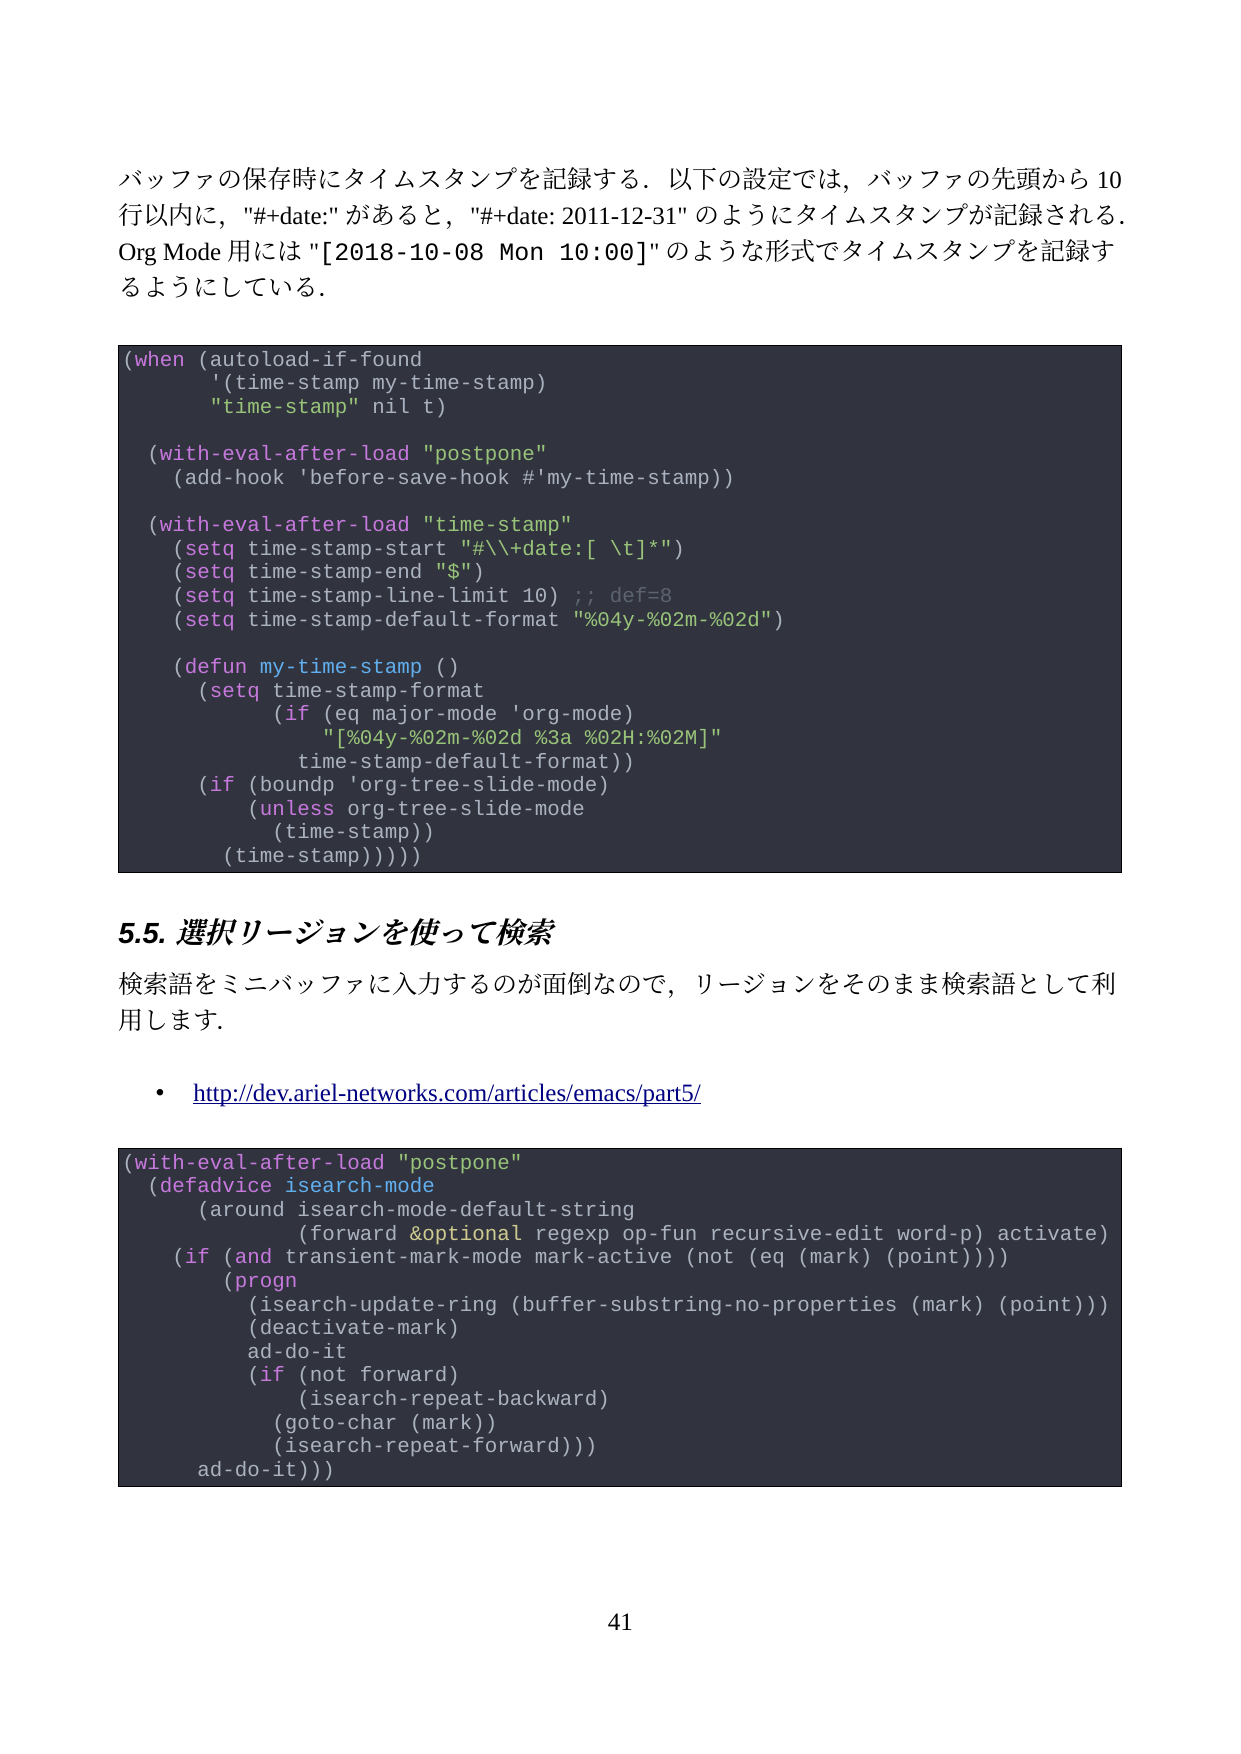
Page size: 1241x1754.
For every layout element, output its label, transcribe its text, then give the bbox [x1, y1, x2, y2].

text (if (and transient-mark-mode mark-active (not (eq (mark) (point)))) [119, 1242, 1121, 1266]
text (setq time-stamp-end "$") [119, 557, 1121, 581]
text (deactivate-mark) [119, 1313, 1121, 1337]
text (isearch-update-ring (buffer-substring-no-properties (mark) (point))) [119, 1289, 1121, 1313]
text (forward &optional regexp op-fun recursive-edit word-p) activate) [119, 1219, 1121, 1242]
text (setq time-stamp-format [119, 676, 1121, 699]
text "[%04y-%02m-%02d %3a %02H:%02M]" [119, 723, 1121, 747]
text (setq time-stamp-start "#\\+date:[ \t]*") [119, 534, 1121, 557]
text (with-eval-after-load "postpone" [119, 439, 1121, 463]
text 検索語をミニバッファに入力するのが面倒なので，リージョンをそのまま検索語として利用します． [118, 964, 1122, 1065]
text (add-hook 'before-save-hook #'my-time-stamp)) [119, 463, 1121, 487]
text (around isearch-mode-default-string [119, 1195, 1121, 1219]
text (with-eval-after-load "postpone" [119, 1149, 1121, 1171]
text "time-stamp" nil t) [119, 392, 1121, 416]
text (defun my-time-stamp () [119, 652, 1121, 676]
text ad-do-it [119, 1337, 1121, 1361]
text '(time-stamp my-time-stamp) [119, 368, 1121, 392]
text (if (eq major-mode 'org-mode) [119, 699, 1121, 723]
text (if (not forward) [119, 1361, 1121, 1384]
text time-stamp-default-format)) [119, 747, 1121, 770]
text (unless org-tree-slide-mode [119, 794, 1121, 818]
text (setq time-stamp-line-limit 10) ;; def=8 [119, 581, 1121, 605]
text バッファの保存時にタイムスタンプを記録する．以下の設定では，バッファの先頭から10行以内に，"#+date:" があると，"#+date: 2011-12-31" のようにタイムスタンプが記録される．Org Mode 用には "[2018-10-08 Mon 10:00]" のような形式でタイムスタンプを記録するようにしている． [118, 159, 1122, 332]
text (when (autoload-if-found [119, 346, 1121, 368]
text (goto-char (mark)) [119, 1408, 1121, 1431]
text (if (boundp 'org-tree-slide-mode) [119, 770, 1121, 794]
text (setq time-stamp-default-format "%04y-%02m-%02d") [119, 605, 1121, 628]
subtitle 選択リージョンを使って検索 [118, 910, 1122, 952]
text (time-stamp)) [119, 818, 1121, 841]
text (with-eval-after-load "time-stamp" [119, 510, 1121, 534]
list http://dev.ariel-networks.com/articles/emacs/part5/ [156, 1078, 1122, 1135]
text (isearch-repeat-backward) [119, 1384, 1121, 1408]
text (progn [119, 1266, 1121, 1289]
text (time-stamp))))) [119, 841, 1121, 872]
text ad-do-it))) [119, 1455, 1121, 1486]
text (defadvice isearch-mode [119, 1171, 1121, 1195]
text [118, 118, 1122, 147]
text (isearch-repeat-forward))) [119, 1431, 1121, 1455]
